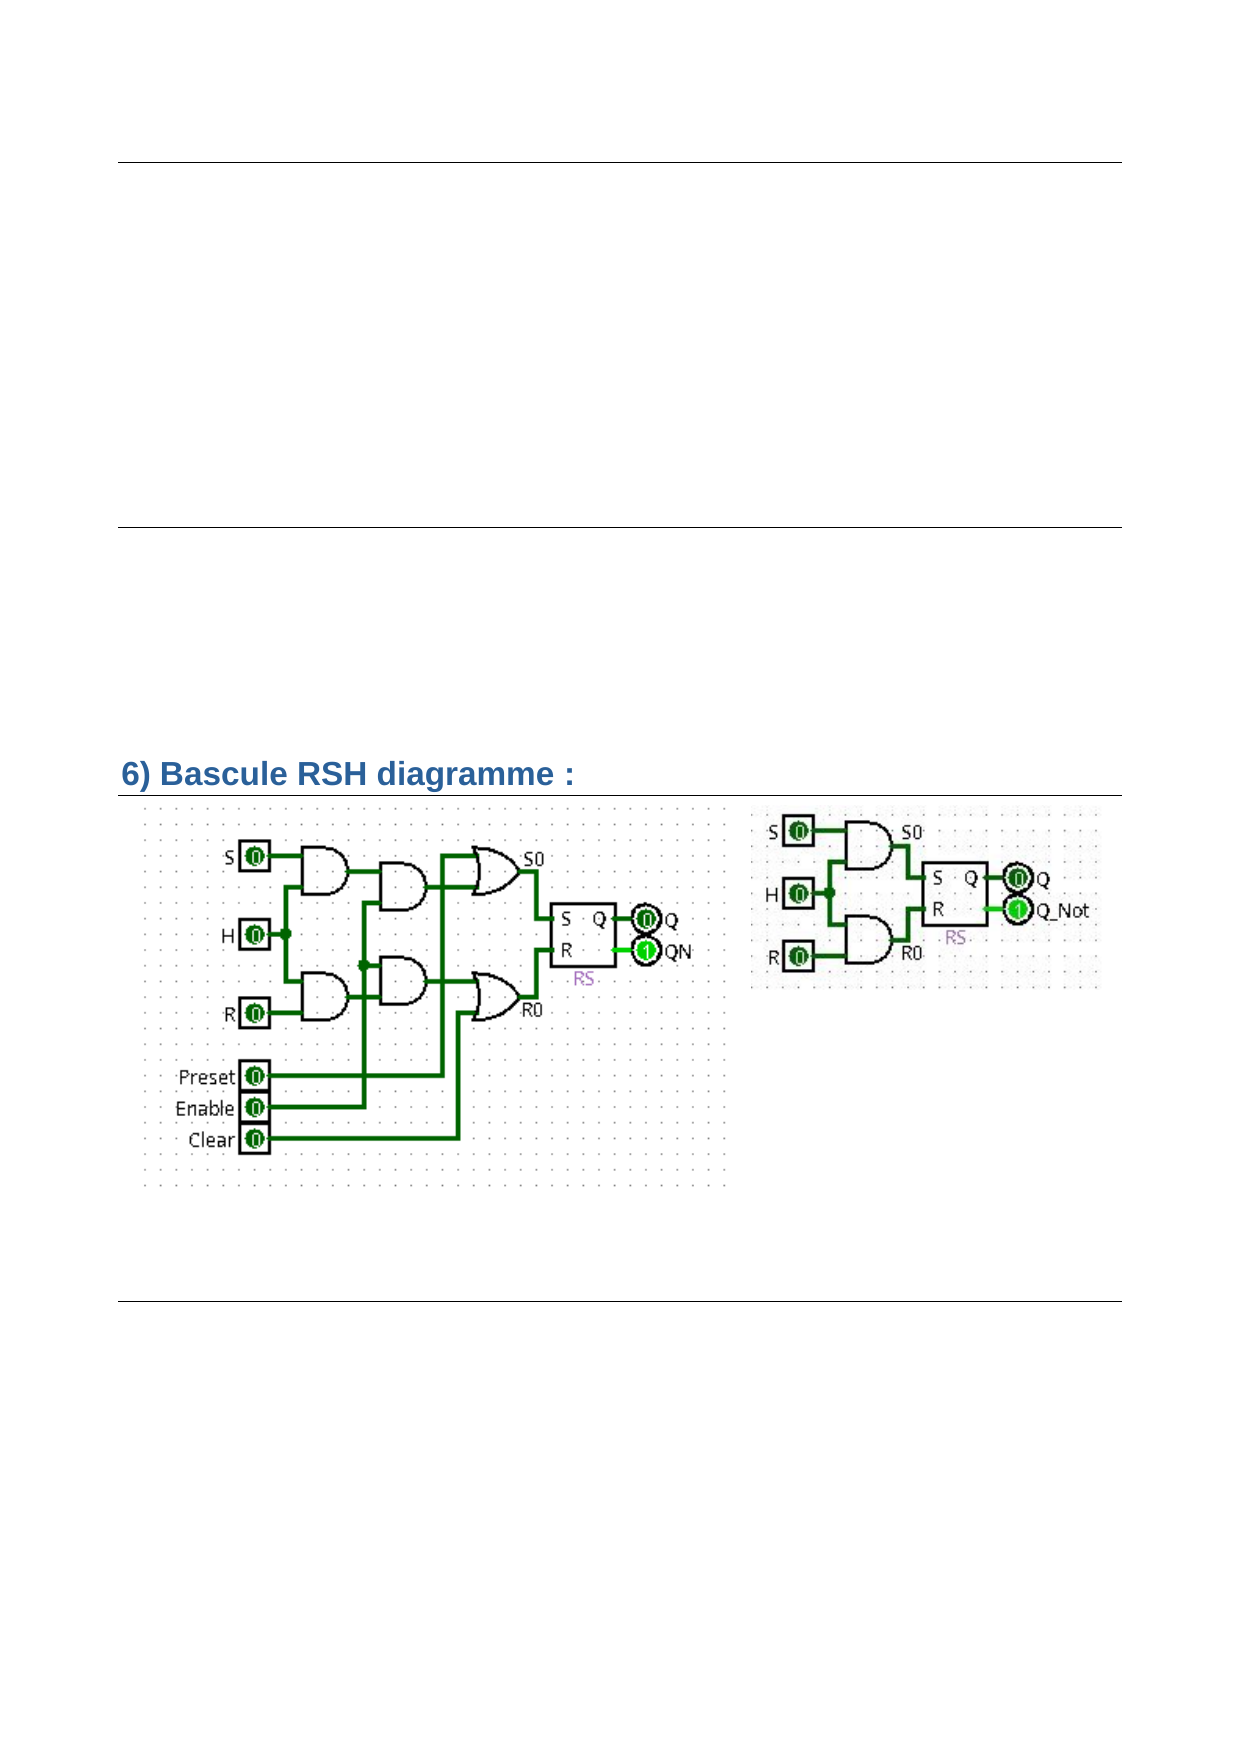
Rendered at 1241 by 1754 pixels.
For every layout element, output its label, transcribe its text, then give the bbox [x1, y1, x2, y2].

picture [132, 803, 730, 1196]
picture [751, 805, 1108, 990]
subtitle 6) Bascule RSH diagramme : [118, 751, 1122, 795]
